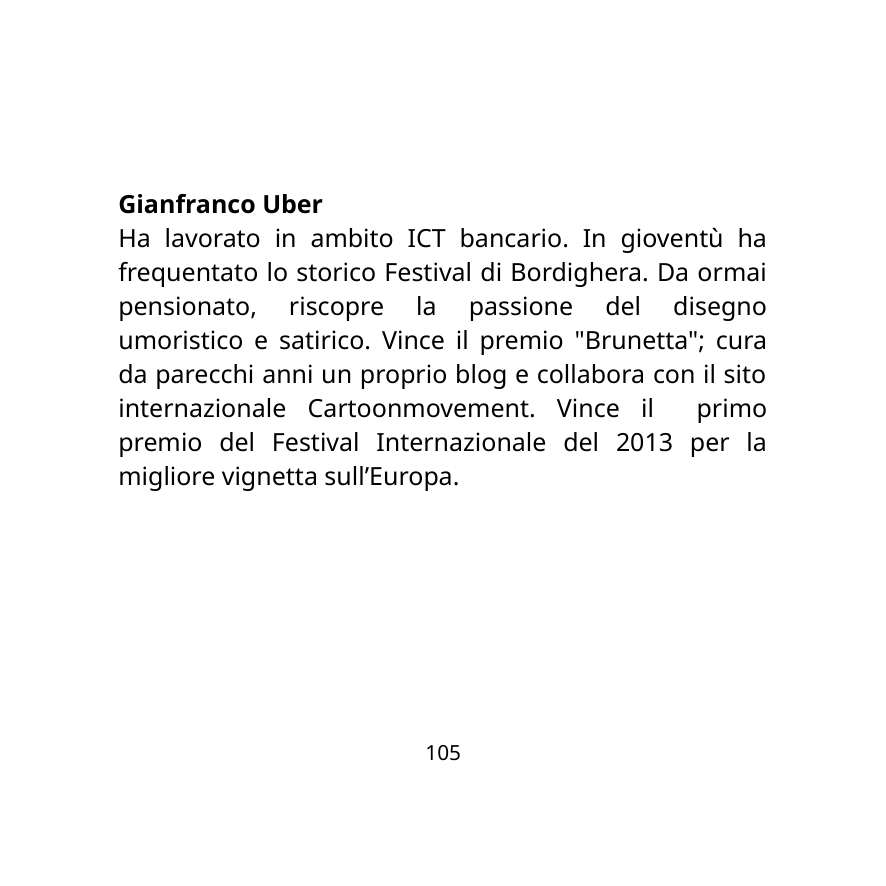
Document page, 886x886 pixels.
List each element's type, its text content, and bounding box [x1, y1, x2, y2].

text Ha lavorato in ambito ICT bancario. In gioventù ha frequentato lo storico Festival di Bordighera. Da ormai pensionato, riscopre la passione del disegno umoristico e satirico. Vince il premio "Brunetta"; cura da parecchi anni un proprio blog e collabora con il sito internazionale Cartoonmovement. Vince il primo premio del Festival Internazionale del 2013 per la migliore vignetta sull’Europa. [118, 220, 768, 493]
text Gianfranco Uber [118, 186, 768, 220]
